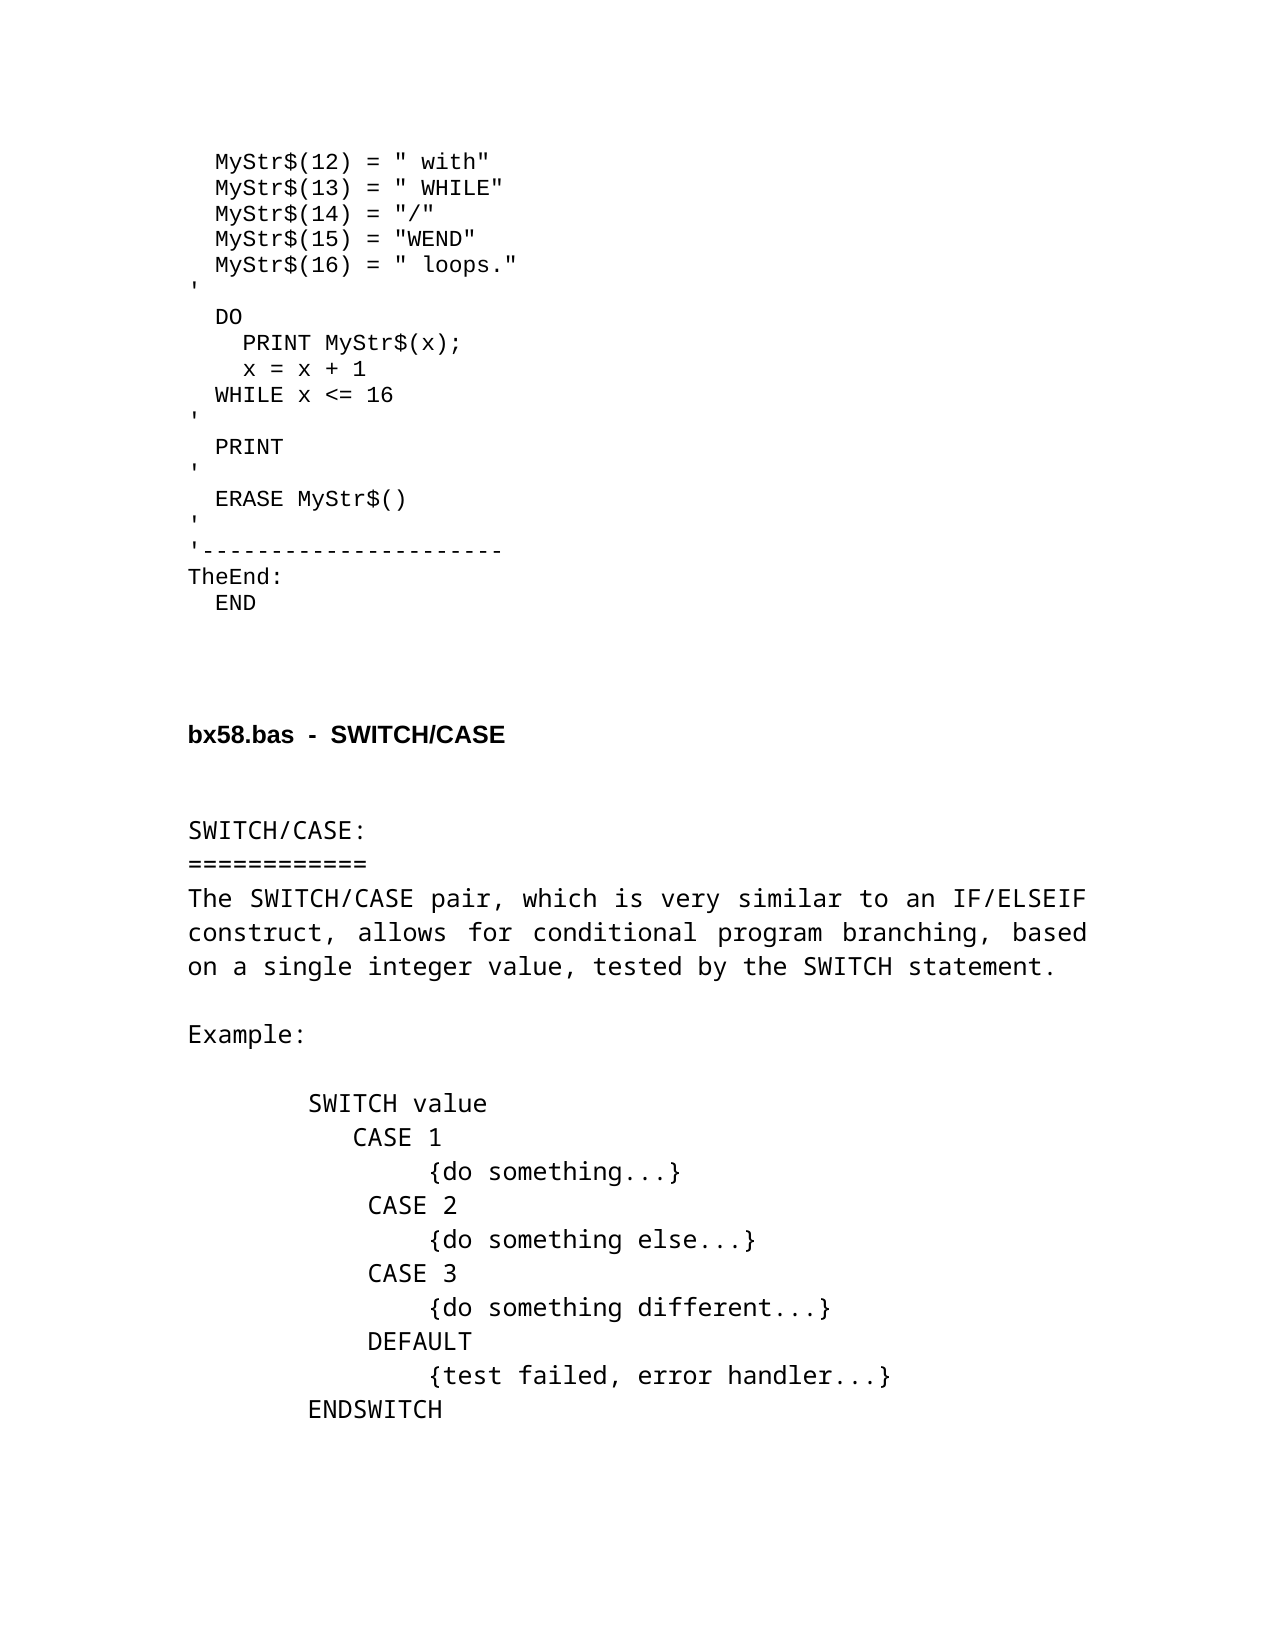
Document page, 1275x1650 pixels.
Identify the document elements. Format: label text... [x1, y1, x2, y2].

text SWITCH value [187, 1085, 1087, 1119]
text ENDSWITCH [187, 1392, 1087, 1426]
text MyStr$(16) = " loops." [187, 254, 1087, 280]
subtitle bx58.bas - SWITCH/CASE [187, 720, 1087, 748]
text END [187, 591, 1087, 617]
text {do something different...} [187, 1290, 1087, 1324]
text {do something else...} [187, 1222, 1087, 1256]
text ============ [187, 847, 1087, 881]
text DEFAULT [187, 1324, 1087, 1358]
text ' [187, 280, 1087, 306]
text MyStr$(15) = "WEND" [187, 228, 1087, 254]
text ' [187, 461, 1087, 487]
text WHILE x <= 16 [187, 383, 1087, 409]
text CASE 3 [187, 1256, 1087, 1290]
text '---------------------- [187, 539, 1087, 565]
text ' [187, 513, 1087, 539]
text MyStr$(13) = " WHILE" [187, 176, 1087, 202]
text ' [187, 409, 1087, 435]
text {do something...} [187, 1153, 1087, 1187]
text ERASE MyStr$() [187, 487, 1087, 513]
text MyStr$(14) = "/" [187, 202, 1087, 228]
text Example: [187, 1017, 1087, 1051]
text CASE 2 [187, 1187, 1087, 1222]
text {test failed, error handler...} [187, 1358, 1087, 1392]
text PRINT MyStr$(x); [187, 332, 1087, 357]
text MyStr$(12) = " with" [187, 150, 1087, 176]
text TheEnd: [187, 565, 1087, 591]
text x = x + 1 [187, 357, 1087, 383]
text PRINT [187, 435, 1087, 461]
text The SWITCH/CASE pair, which is very similar to an IF/ELSEIF construct, allows for conditional program branching, based on a single integer value, tested by the SWITCH statement. [187, 881, 1087, 983]
text DO [187, 306, 1087, 332]
text CASE 1 [187, 1119, 1087, 1153]
text SWITCH/CASE: [187, 813, 1087, 847]
